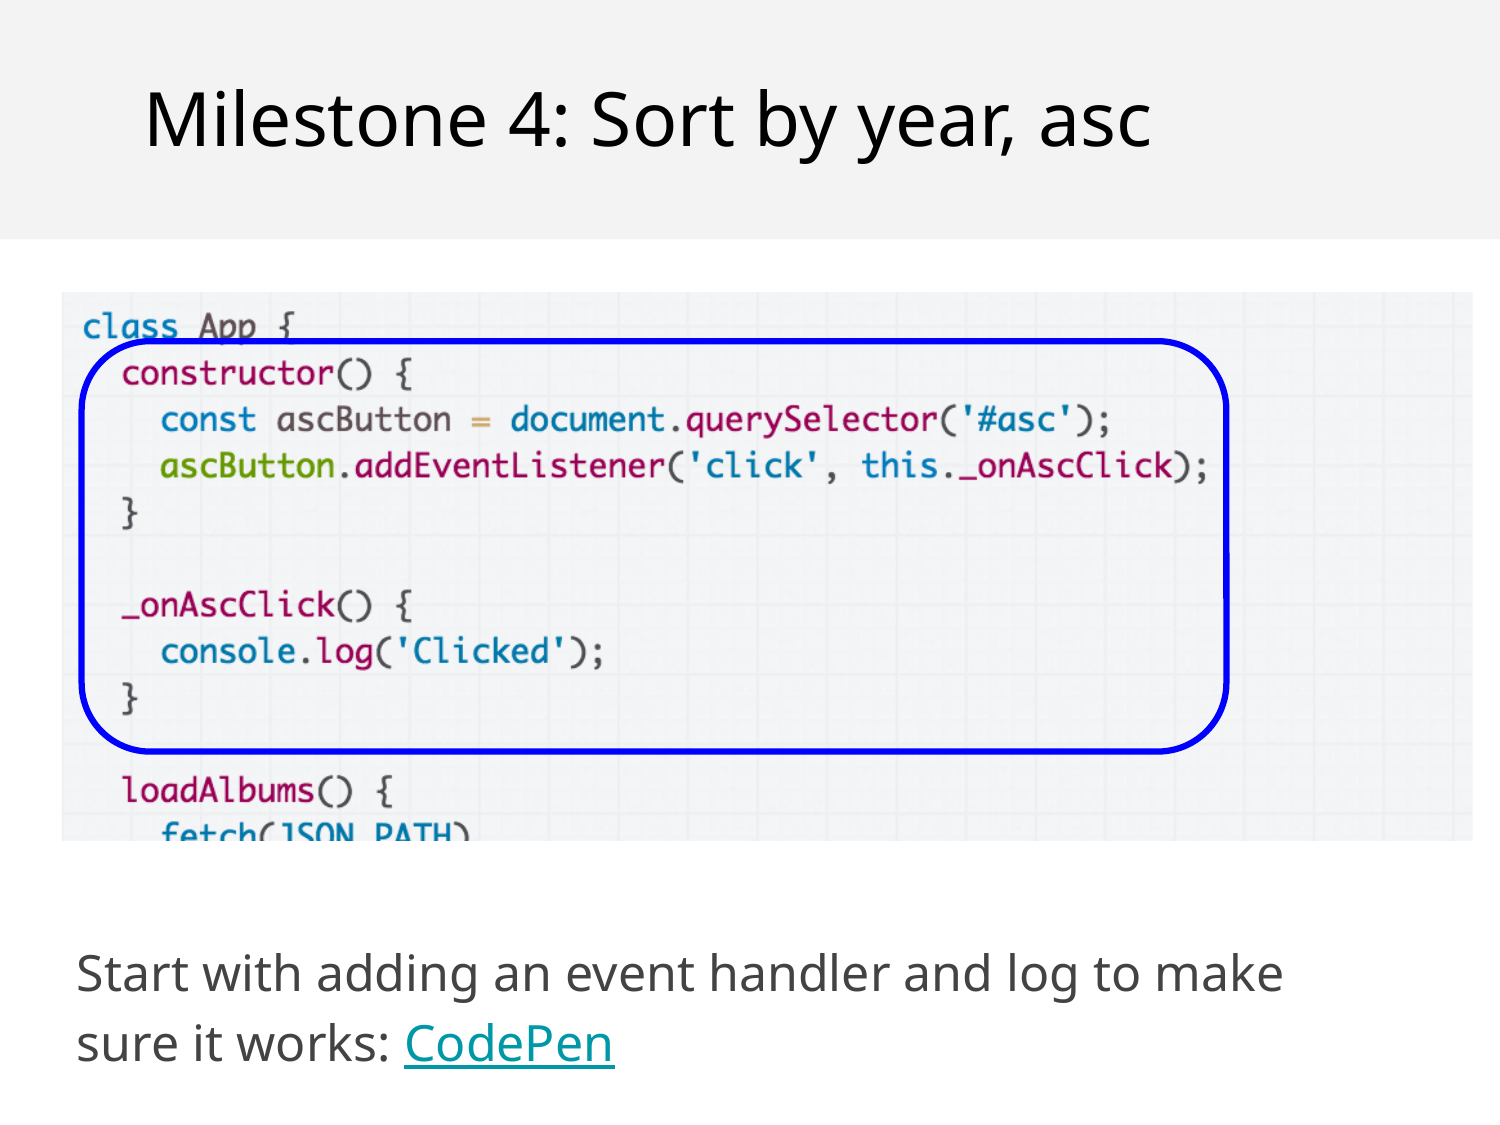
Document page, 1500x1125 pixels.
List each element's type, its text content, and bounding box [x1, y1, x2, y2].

picture [320, 826, 330, 841]
title Milestone 4: Sort by year, asc [128, 56, 1372, 183]
picture [380, 826, 388, 836]
picture [243, 833, 252, 841]
picture [400, 833, 405, 841]
list Start with adding an event handler and log to make sure it works: CodePen [61, 917, 1371, 1125]
picture [61, 292, 1473, 841]
picture [340, 833, 345, 841]
